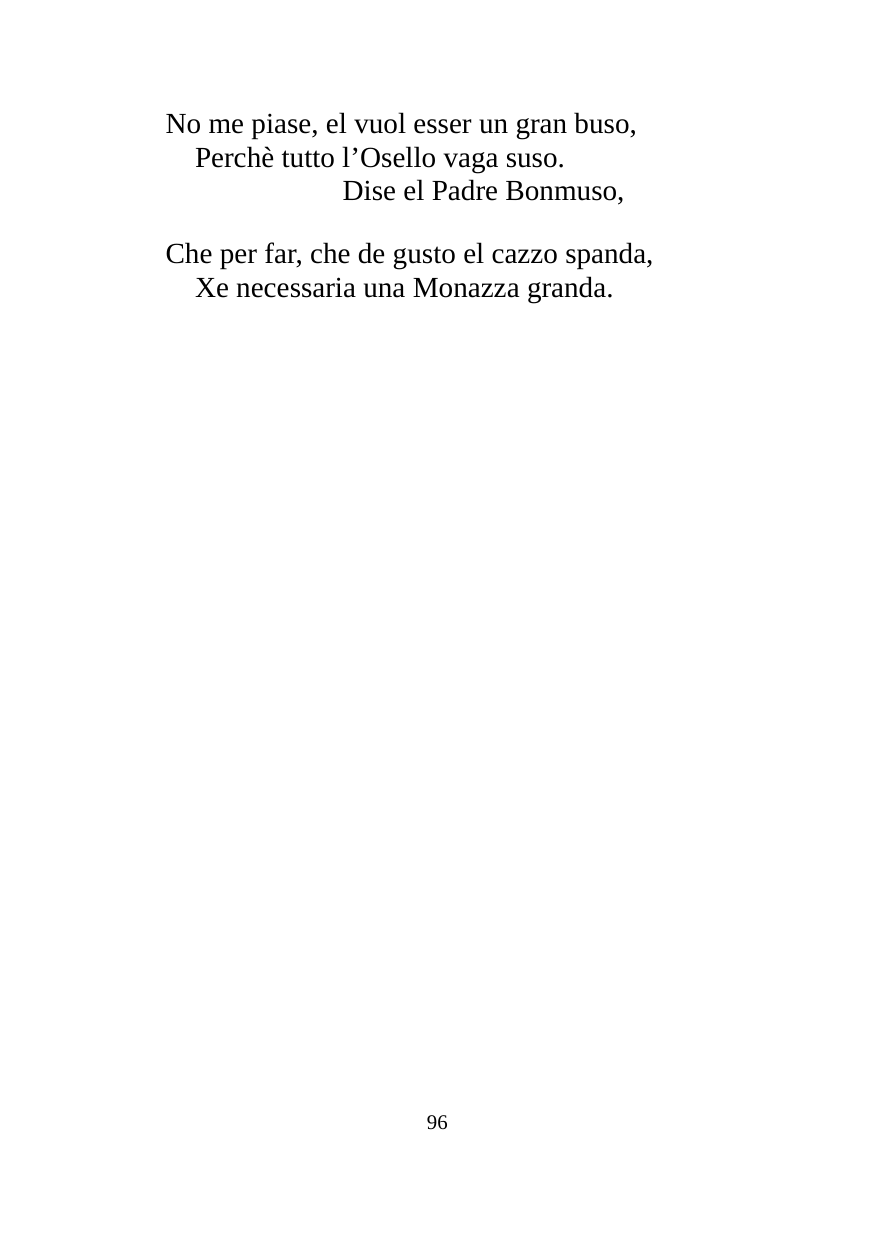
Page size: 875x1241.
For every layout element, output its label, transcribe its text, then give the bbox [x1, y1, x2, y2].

text No me piase, el vuol esser un gran buso, Perchè tutto l’Osello vaga suso. Dise el Padre Bonmuso, [165, 106, 768, 207]
text Che per far, che de gusto el cazzo spanda, Xe necessaria una Monazza granda. [165, 236, 768, 303]
